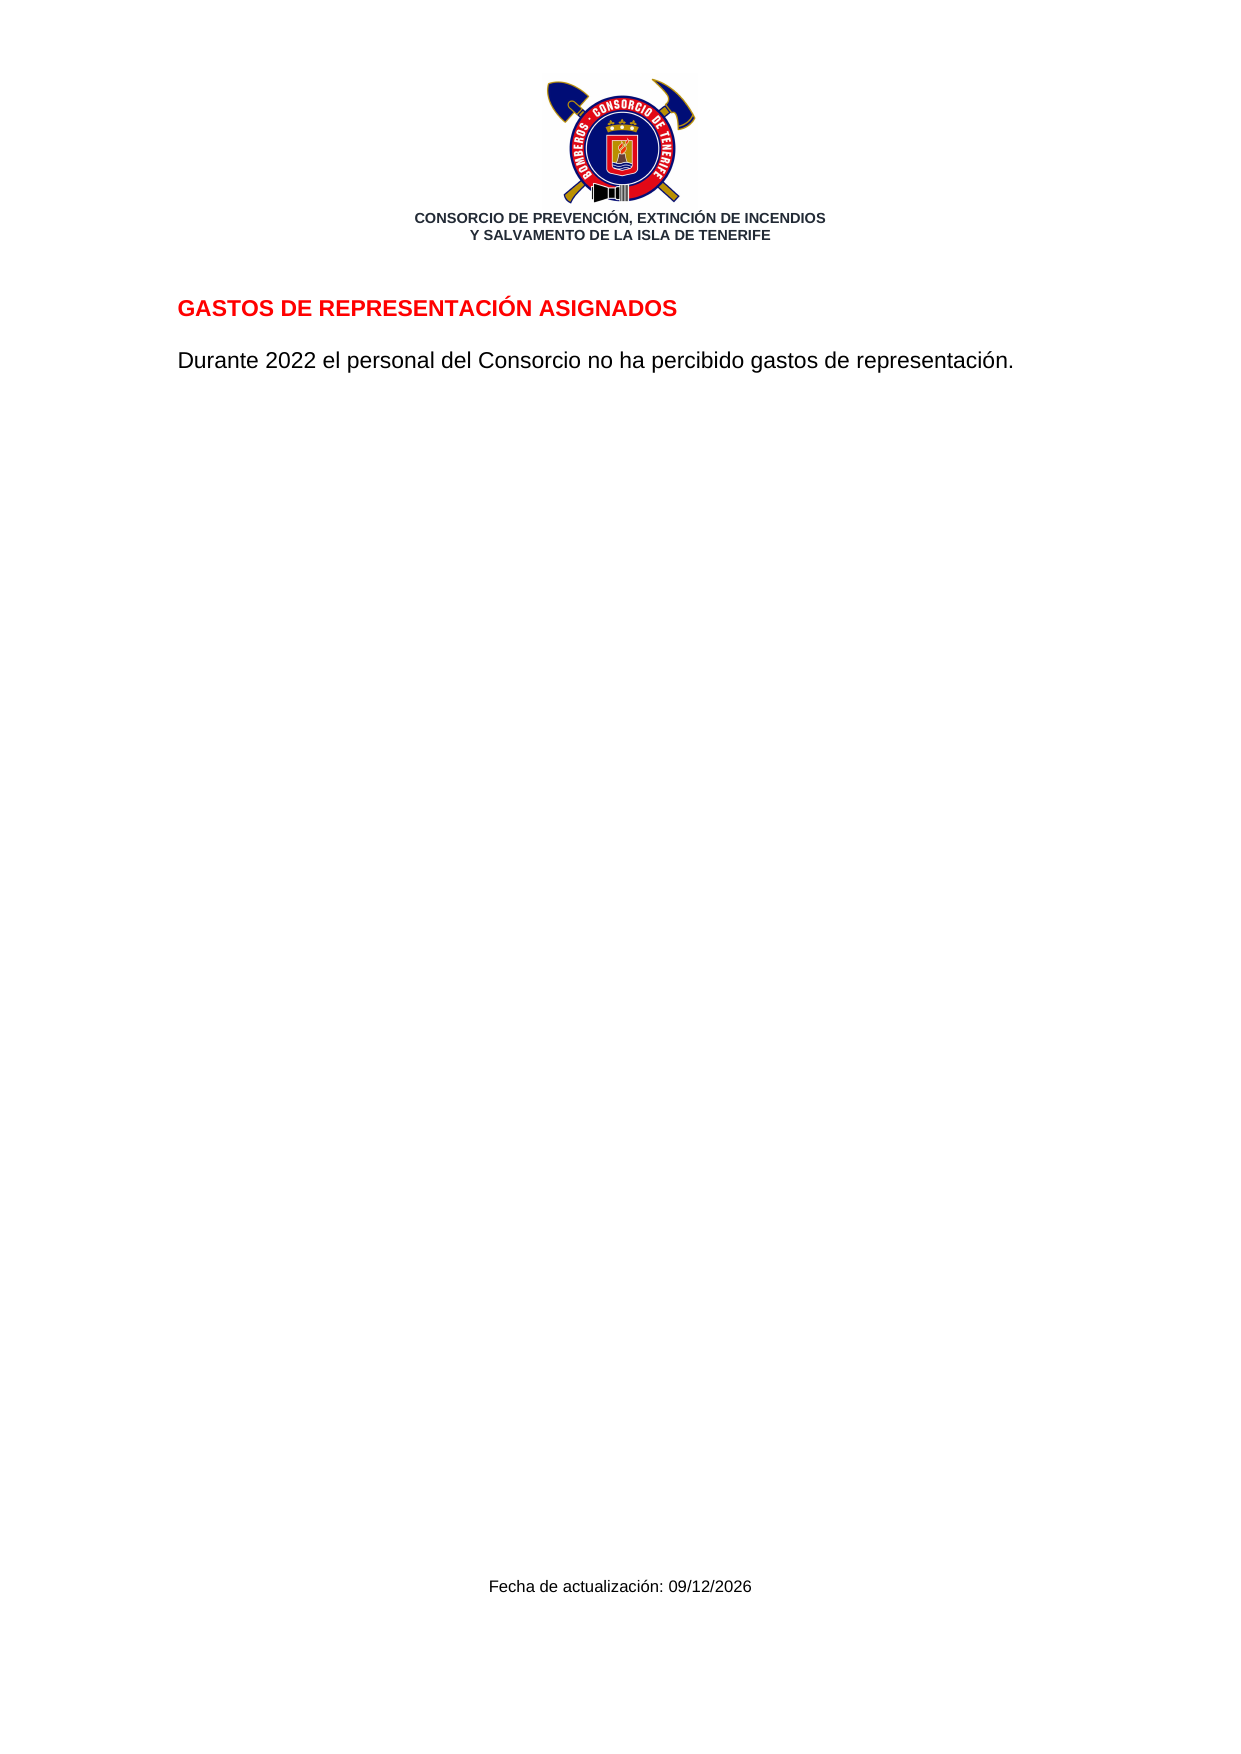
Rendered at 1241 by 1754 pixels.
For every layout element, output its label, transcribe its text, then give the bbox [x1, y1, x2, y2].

text GASTOS DE REPRESENTACIÓN ASIGNADOS [177, 295, 1063, 322]
text Durante 2022 el personal del Consorcio no ha percibido gastos de representación. [177, 347, 1063, 373]
